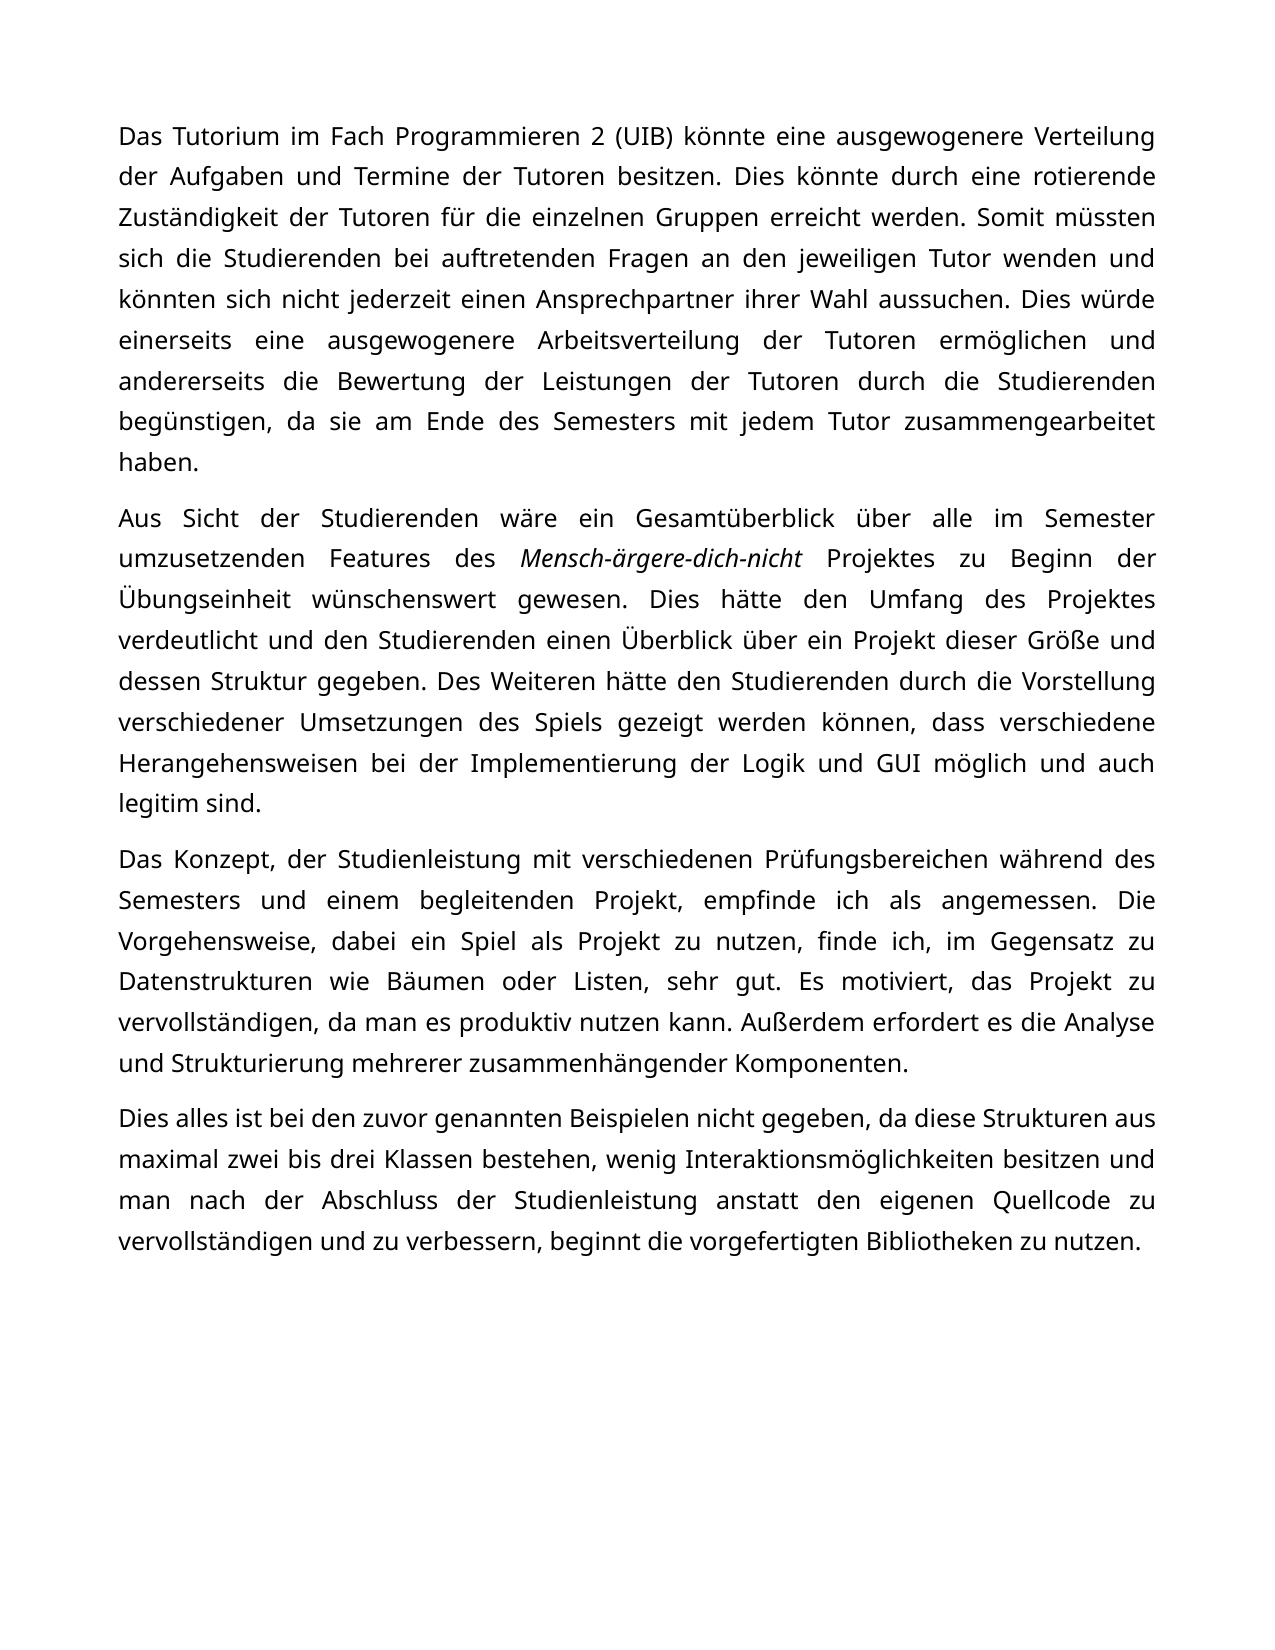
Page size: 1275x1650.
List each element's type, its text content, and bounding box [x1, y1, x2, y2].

text Das Tutorium im Fach Programmieren 2 (UIB) könnte eine ausgewogenere Verteilung der Aufgaben und Termine der Tutoren besitzen. Dies könnte durch eine rotierende Zuständigkeit der Tutoren für die einzelnen Gruppen erreicht werden. Somit müssten sich die Studierenden bei auftretenden Fragen an den jeweiligen Tutor wenden und könnten sich nicht jederzeit einen Ansprechpartner ihrer Wahl aussuchen. Dies würde einerseits eine ausgewogenere Arbeitsverteilung der Tutoren ermöglichen und andererseits die Bewertung der Leistungen der Tutoren durch die Studierenden begünstigen, da sie am Ende des Semesters mit jedem Tutor zusammengearbeitet haben. [118, 118, 1157, 479]
text Aus Sicht der Studierenden wäre ein Gesamtüberblick über alle im Semester umzusetzenden Features des Mensch-ärgere-dich-nicht Projektes zu Beginn der Übungseinheit wünschenswert gewesen. Dies hätte den Umfang des Projektes verdeutlicht und den Studierenden einen Überblick über ein Projekt dieser Größe und dessen Struktur gegeben. Des Weiteren hätte den Studierenden durch die Vorstellung verschiedener Umsetzungen des Spiels gezeigt werden können, dass verschiedene Herangehensweisen bei der Implementierung der Logik und GUI möglich und auch legitim sind. [118, 500, 1157, 820]
text Das Konzept, der Studienleistung mit verschiedenen Prüfungsbereichen während des Semesters und einem begleitenden Projekt, empfinde ich als angemessen. Die Vorgehensweise, dabei ein Spiel als Projekt zu nutzen, finde ich, im Gegensatz zu Datenstrukturen wie Bäumen oder Listen, sehr gut. Es motiviert, das Projekt zu vervollständigen, da man es produktiv nutzen kann. Außerdem erfordert es die Analyse und Strukturierung mehrerer zusammenhängender Komponenten. [118, 841, 1157, 1080]
text Dies alles ist bei den zuvor genannten Beispielen nicht gegeben, da diese Strukturen aus maximal zwei bis drei Klassen bestehen, wenig Interaktionsmöglichkeiten besitzen und man nach der Abschluss der Studienleistung anstatt den eigenen Quellcode zu vervollständigen und zu verbessern, beginnt die vorgefertigten Bibliotheken zu nutzen. [118, 1101, 1157, 1258]
